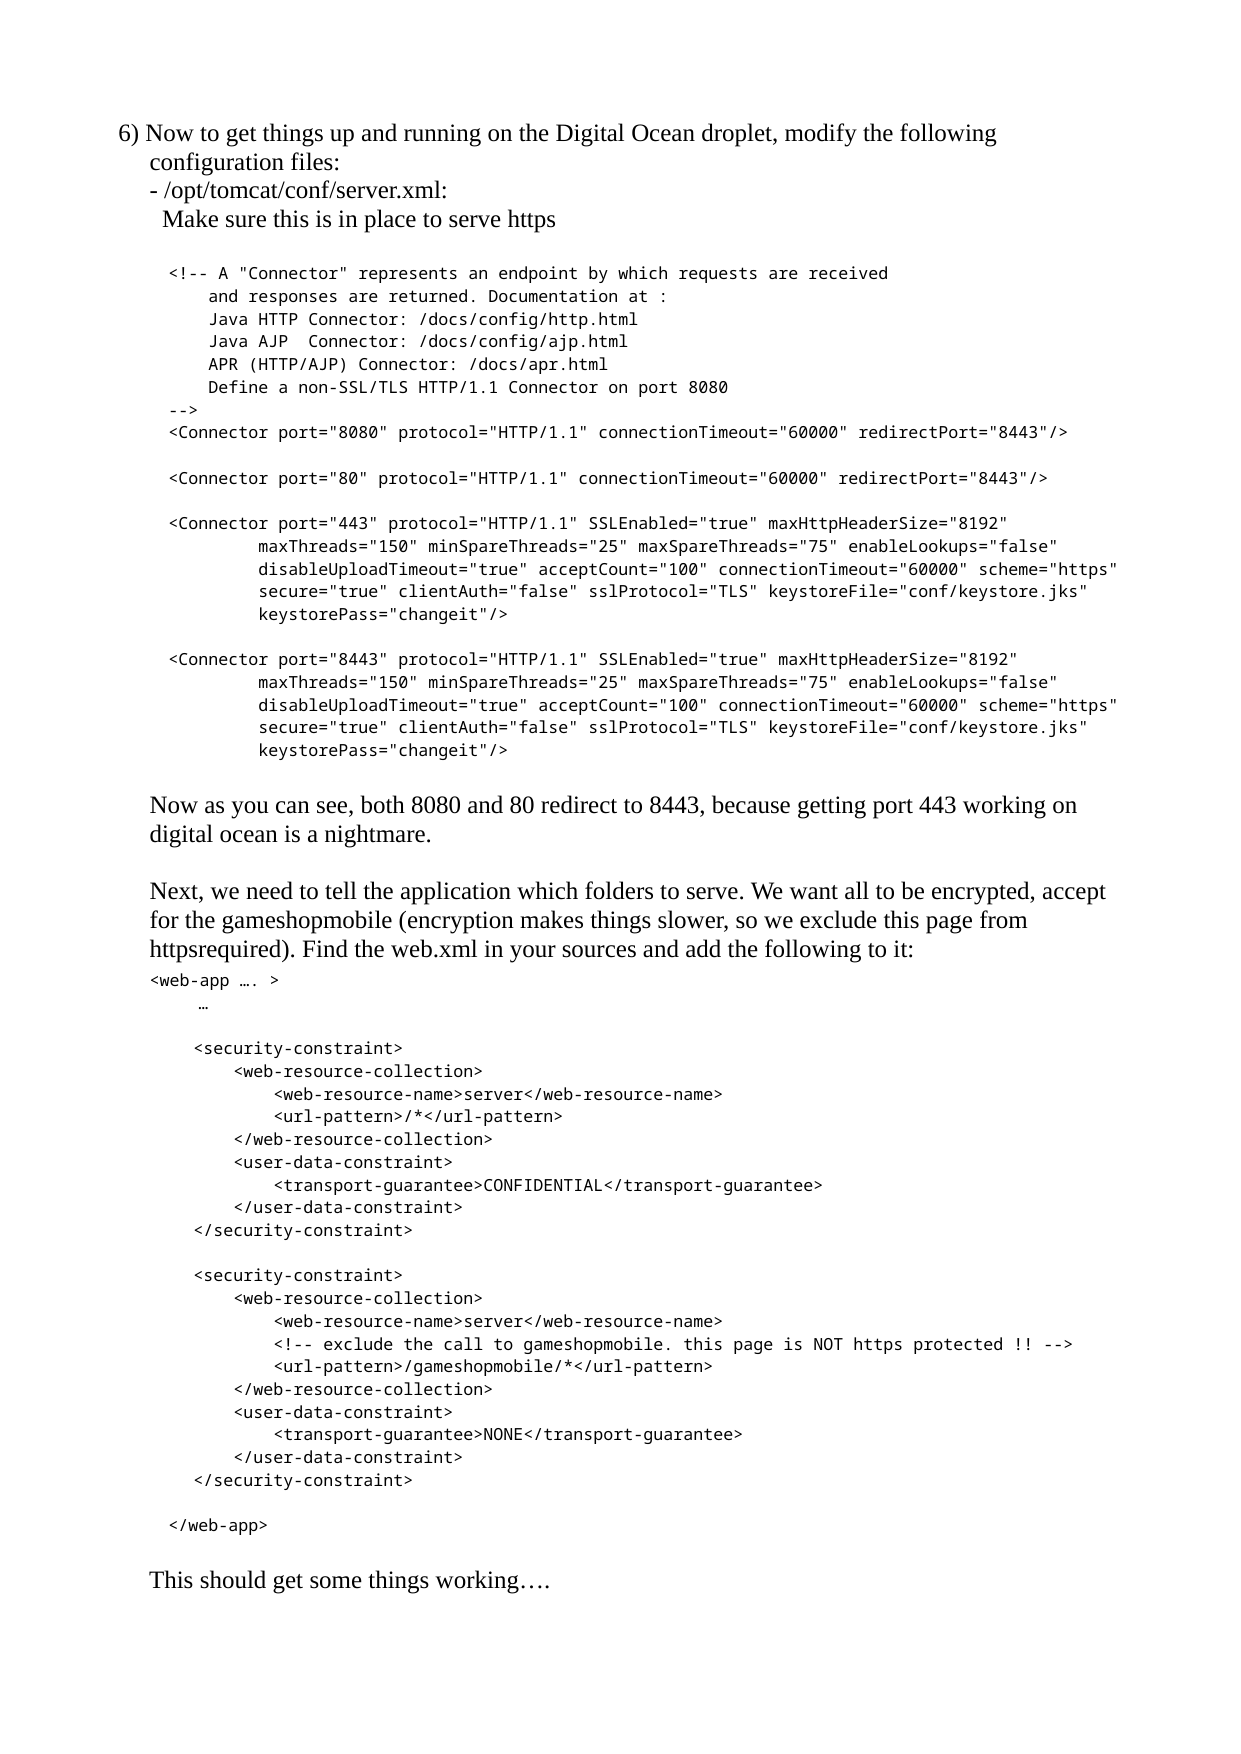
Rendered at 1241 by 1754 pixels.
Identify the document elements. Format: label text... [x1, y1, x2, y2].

text Now as you can see, both 8080 and 80 redirect to 8443, because getting port 443 working on [118, 790, 1122, 819]
text <security-constraint> [118, 1264, 1122, 1287]
text <!-- A "Connector" represents an endpoint by which requests are received [118, 262, 1122, 284]
text maxThreads="150" minSpareThreads="25" maxSpareThreads="75" enableLookups="false" [118, 671, 1122, 693]
text </web-app> [118, 1514, 1122, 1536]
text <web-app …. > [118, 963, 1122, 991]
text <web-resource-collection> [118, 1059, 1122, 1082]
text disableUploadTimeout="true" acceptCount="100" connectionTimeout="60000" scheme="https" [118, 557, 1122, 580]
text and responses are returned. Documentation at : [118, 284, 1122, 307]
text httpsrequired). Find the web.xml in your sources and add the following to it: [118, 934, 1122, 963]
text 6) Now to get things up and running on the Digital Ocean droplet, modify the following [118, 118, 1122, 147]
text </security-constraint> [118, 1468, 1122, 1491]
text Next, we need to tell the application which folders to serve. We want all to be encrypted, accept [118, 876, 1122, 905]
text <Connector port="80" protocol="HTTP/1.1" connectionTimeout="60000" redirectPort="8443"/> [118, 466, 1122, 489]
text <user-data-constraint> [118, 1400, 1122, 1423]
text </web-resource-collection> [118, 1128, 1122, 1150]
text This should get some things working…. [118, 1565, 1122, 1594]
text </user-data-constraint> [118, 1196, 1122, 1218]
text digital ocean is a nightmare. [118, 819, 1122, 848]
text APR (HTTP/AJP) Connector: /docs/apr.html [118, 353, 1122, 375]
text maxThreads="150" minSpareThreads="25" maxSpareThreads="75" enableLookups="false" [118, 534, 1122, 557]
text <url-pattern>/gameshopmobile/*</url-pattern> [118, 1355, 1122, 1377]
text <!-- exclude the call to gameshopmobile. this page is NOT https protected !! --> [118, 1332, 1122, 1355]
text configuration files: [118, 147, 1122, 176]
text Java AJP Connector: /docs/config/ajp.html [118, 330, 1122, 353]
text <Connector port="443" protocol="HTTP/1.1" SSLEnabled="true" maxHttpHeaderSize="8192" [118, 512, 1122, 534]
text <url-pattern>/*</url-pattern> [118, 1105, 1122, 1128]
text secure="true" clientAuth="false" sslProtocol="TLS" keystoreFile="conf/keystore.jks" [118, 580, 1122, 602]
text secure="true" clientAuth="false" sslProtocol="TLS" keystoreFile="conf/keystore.jks" [118, 716, 1122, 739]
text </user-data-constraint> [118, 1446, 1122, 1468]
text <Connector port="8080" protocol="HTTP/1.1" connectionTimeout="60000" redirectPort="8443"/> [118, 421, 1122, 443]
text </web-resource-collection> [118, 1377, 1122, 1400]
text Make sure this is in place to serve https [118, 204, 1122, 233]
text </security-constraint> [118, 1218, 1122, 1241]
text <web-resource-name>server</web-resource-name> [118, 1309, 1122, 1332]
text Define a non-SSL/TLS HTTP/1.1 Connector on port 8080 [118, 375, 1122, 398]
text <web-resource-collection> [118, 1287, 1122, 1309]
text <Connector port="8443" protocol="HTTP/1.1" SSLEnabled="true" maxHttpHeaderSize="8192" [118, 648, 1122, 671]
text <web-resource-name>server</web-resource-name> [118, 1082, 1122, 1105]
text Java HTTP Connector: /docs/config/http.html [118, 307, 1122, 330]
text for the gameshopmobile (encryption makes things slower, so we exclude this page from [118, 905, 1122, 934]
text <transport-guarantee>CONFIDENTIAL</transport-guarantee> [118, 1173, 1122, 1196]
text --> [118, 398, 1122, 421]
text <security-constraint> [118, 1037, 1122, 1059]
text … [118, 991, 1122, 1014]
text - /opt/tomcat/conf/server.xml: [118, 176, 1122, 204]
text keystorePass="changeit"/> [118, 602, 1122, 625]
text disableUploadTimeout="true" acceptCount="100" connectionTimeout="60000" scheme="https" [118, 693, 1122, 716]
text <transport-guarantee>NONE</transport-guarantee> [118, 1423, 1122, 1446]
text <user-data-constraint> [118, 1150, 1122, 1173]
text keystorePass="changeit"/> [118, 739, 1122, 761]
